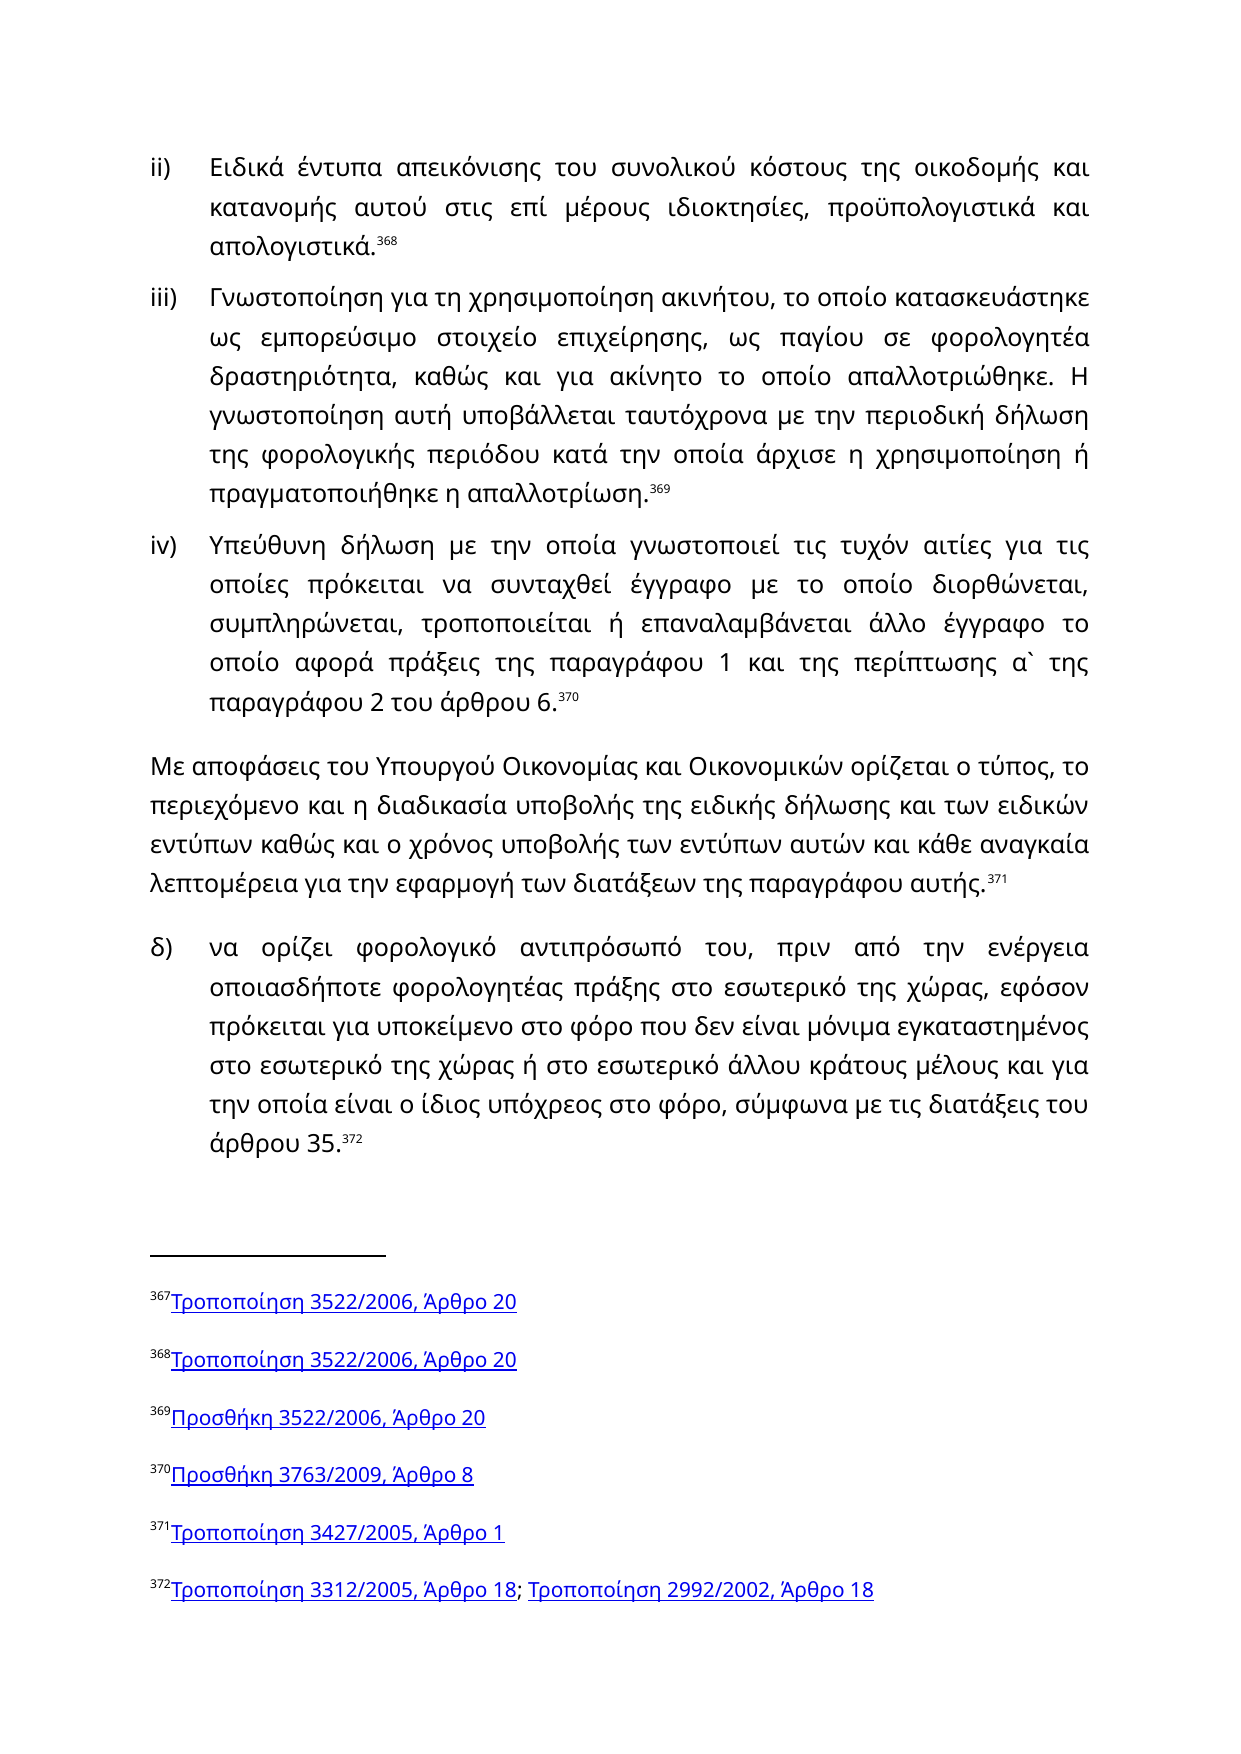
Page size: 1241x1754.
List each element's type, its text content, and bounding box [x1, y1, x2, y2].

list ii) Ειδικά έντυπα απεικόνισης του συνολικού κόστους της οικοδομής και κατανομής αυτού στις επί μέρους ιδιοκτησίες, προϋπολογιστικά και απολογιστικά. [150, 150, 1090, 262]
list δ) να ορίζει φορολογικό αντιπρόσωπό του, πριν από την ενέργεια οποιασδήποτε φορολογητέας πράξης στο εσωτερικό της χώρας, εφόσον πρόκειται για υποκείμενο στο φόρο που δεν είναι μόνιμα εγκαταστημένος στο εσωτερικό της χώρας ή στο εσωτερικό άλλου κράτους μέλους και για την οποία είναι ο ίδιος υπόχρεος στο φόρο, σύμφωνα με τις διατάξεις του άρθρου 35. [150, 930, 1090, 1160]
text Προσθήκη 3522/2006, Άρθρο 20 [150, 1403, 1090, 1431]
text Προσθήκη 3763/2009, Άρθρο 8 [150, 1460, 1090, 1489]
text Με αποφάσεις του Υπουργού Οικονομίας και Οικονομικών ορίζεται ο τύπος, το περιεχόμενο και η διαδικασία υποβολής της ειδικής δήλωσης και των ειδικών εντύπων καθώς και ο χρόνος υποβολής των εντύπων αυτών και κάθε αναγκαία λεπτομέρεια για την εφαρμογή των διατάξεων της παραγράφου αυτής. [150, 748, 1090, 900]
text Τροποποίηση 3427/2005, Άρθρο 1 [150, 1518, 1090, 1546]
text Τροποποίηση 3312/2005, Άρθρο 18; Τροποποίηση 2992/2002, Άρθρο 18 [150, 1576, 1090, 1604]
text Τροποποίηση 3522/2006, Άρθρο 20 [150, 1345, 1090, 1373]
text Τροποποίηση 3522/2006, Άρθρο 20 [150, 1287, 1090, 1316]
list iii) Γνωστοποίηση για τη χρησιμοποίηση ακινήτου, το οποίο κατασκευάστηκε ως εμπορεύσιμο στοιχείο επιχείρησης, ως παγίου σε φορολογητέα δραστηριότητα, καθώς και για ακίνητο το οποίο απαλλοτριώθηκε. Η γνωστοποίηση αυτή υποβάλλεται ταυτόχρονα με την περιοδική δήλωση της φορολογικής περιόδου κατά την οποία άρχισε η χρησιμοποίηση ή πραγματοποιήθηκε η απαλλοτρίωση. [150, 280, 1090, 510]
list iv) Υπεύθυνη δήλωση με την οποία γνωστοποιεί τις τυχόν αιτίες για τις οποίες πρόκειται να συνταχθεί έγγραφο με το οποίο διορθώνεται, συμπληρώνεται, τροποποιείται ή επαναλαμβάνεται άλλο έγγραφο το οποίο αφορά πράξεις της παραγράφου 1 και της περίπτωσης α` της παραγράφου 2 του άρθρου 6. [150, 527, 1090, 718]
